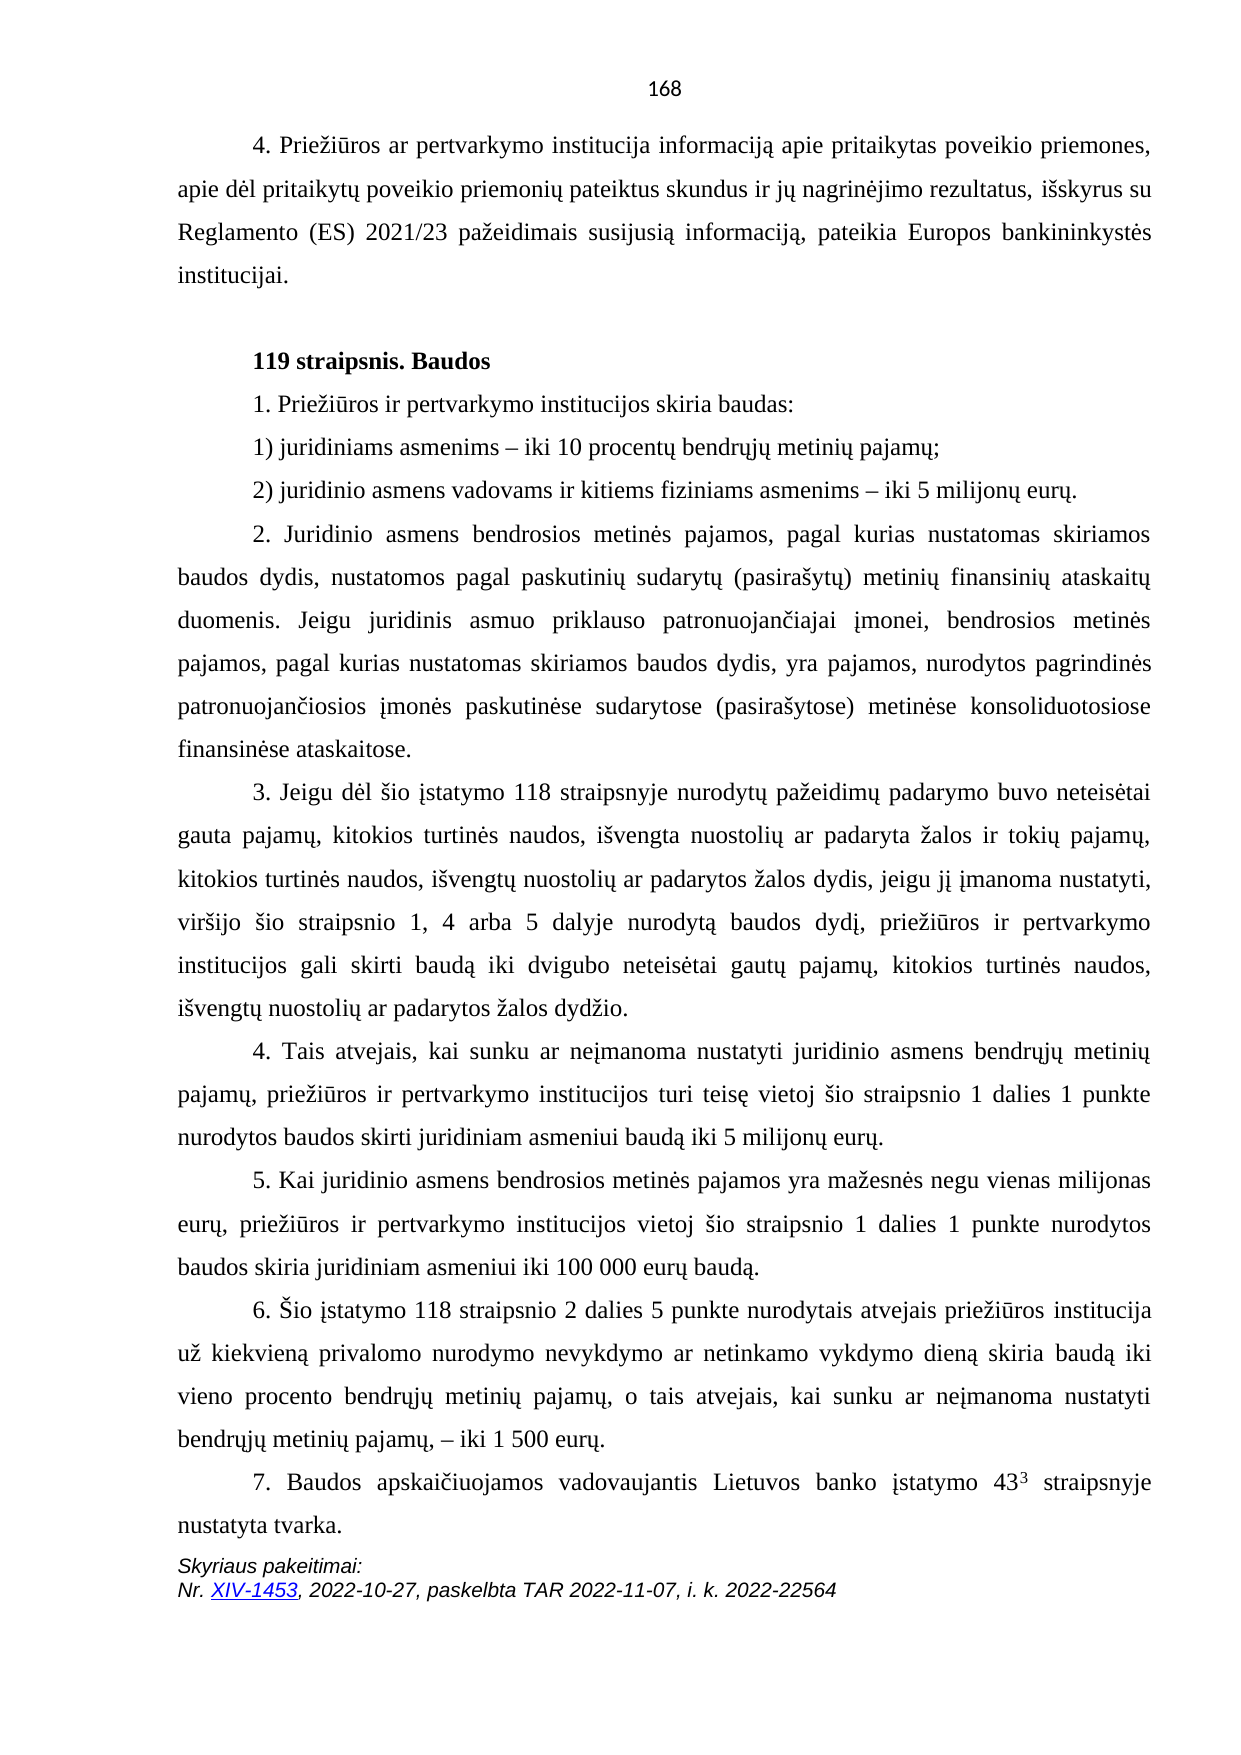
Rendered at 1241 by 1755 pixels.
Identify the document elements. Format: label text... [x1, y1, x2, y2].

text 4. Priežiūros ar pertvarkymo institucija informaciją apie pritaikytas poveikio priemones, apie dėl pritaikytų poveikio priemonių pateiktus skundus ir jų nagrinėjimo rezultatus, išskyrus su Reglamento (ES) 2021/23 pažeidimais susijusią informaciją, pateikia Europos bankininkystės institucijai. [177, 131, 1152, 289]
text 4. Tais atvejais, kai sunku ar neįmanoma nustatyti juridinio asmens bendrųjų metinių pajamų, priežiūros ir pertvarkymo institucijos turi teisę vietoj šio straipsnio 1 dalies 1 punkte nurodytos baudos skirti juridiniam asmeniui baudą iki 5 milijonų eurų. [177, 1036, 1152, 1151]
text 119 straipsnis. Baudos [177, 346, 1152, 375]
text 1. Priežiūros ir pertvarkymo institucijos skiria baudas: [177, 389, 1152, 418]
text 3. Jeigu dėl šio įstatymo 118 straipsnyje nurodytų pažeidimų padarymo buvo neteisėtai gauta pajamų, kitokios turtinės naudos, išvengta nuostolių ar padaryta žalos ir tokių pajamų, kitokios turtinės naudos, išvengtų nuostolių ar padarytos žalos dydis, jeigu jį įmanoma nustatyti, viršijo šio straipsnio 1, 4 arba 5 dalyje nurodytą baudos dydį, priežiūros ir pertvarkymo institucijos gali skirti baudą iki dvigubo neteisėtai gautų pajamų, kitokios turtinės naudos, išvengtų nuostolių ar padarytos žalos dydžio. [177, 777, 1152, 1022]
text Nr. XIV-1453, 2022-10-27, paskelbta TAR 2022-11-07, i. k. 2022-22564 [177, 1578, 1152, 1602]
text 2. Juridinio asmens bendrosios metinės pajamos, pagal kurias nustatomas skiriamos baudos dydis, nustatomos pagal paskutinių sudarytų (pasirašytų) metinių finansinių ataskaitų duomenis. Jeigu juridinis asmuo priklauso patronuojančiajai įmonei, bendrosios metinės pajamos, pagal kurias nustatomas skiriamos baudos dydis, yra pajamos, nurodytos pagrindinės patronuojančiosios įmonės paskutinėse sudarytose (pasirašytose) metinėse konsoliduotosiose finansinėse ataskaitose. [177, 519, 1152, 763]
text Skyriaus pakeitimai: [177, 1554, 1152, 1578]
text 6. Šio įstatymo 118 straipsnio 2 dalies 5 punkte nurodytais atvejais priežiūros institucija už kiekvieną privalomo nurodymo nevykdymo ar netinkamo vykdymo dieną skiria baudą iki vieno procento bendrųjų metinių pajamų, o tais atvejais, kai sunku ar neįmanoma nustatyti bendrųjų metinių pajamų, – iki 1 500 eurų. [177, 1295, 1152, 1453]
text 7. Baudos apskaičiuojamos vadovaujantis Lietuvos banko įstatymo 433 straipsnyje nustatyta tvarka. [177, 1467, 1152, 1539]
text 1) juridiniams asmenims – iki 10 procentų bendrųjų metinių pajamų; [177, 432, 1152, 461]
text 5. Kai juridinio asmens bendrosios metinės pajamos yra mažesnės negu vienas milijonas eurų, priežiūros ir pertvarkymo institucijos vietoj šio straipsnio 1 dalies 1 punkte nurodytos baudos skiria juridiniam asmeniui iki 100 000 eurų baudą. [177, 1166, 1152, 1281]
text 2) juridinio asmens vadovams ir kitiems fiziniams asmenims – iki 5 milijonų eurų. [177, 476, 1152, 504]
